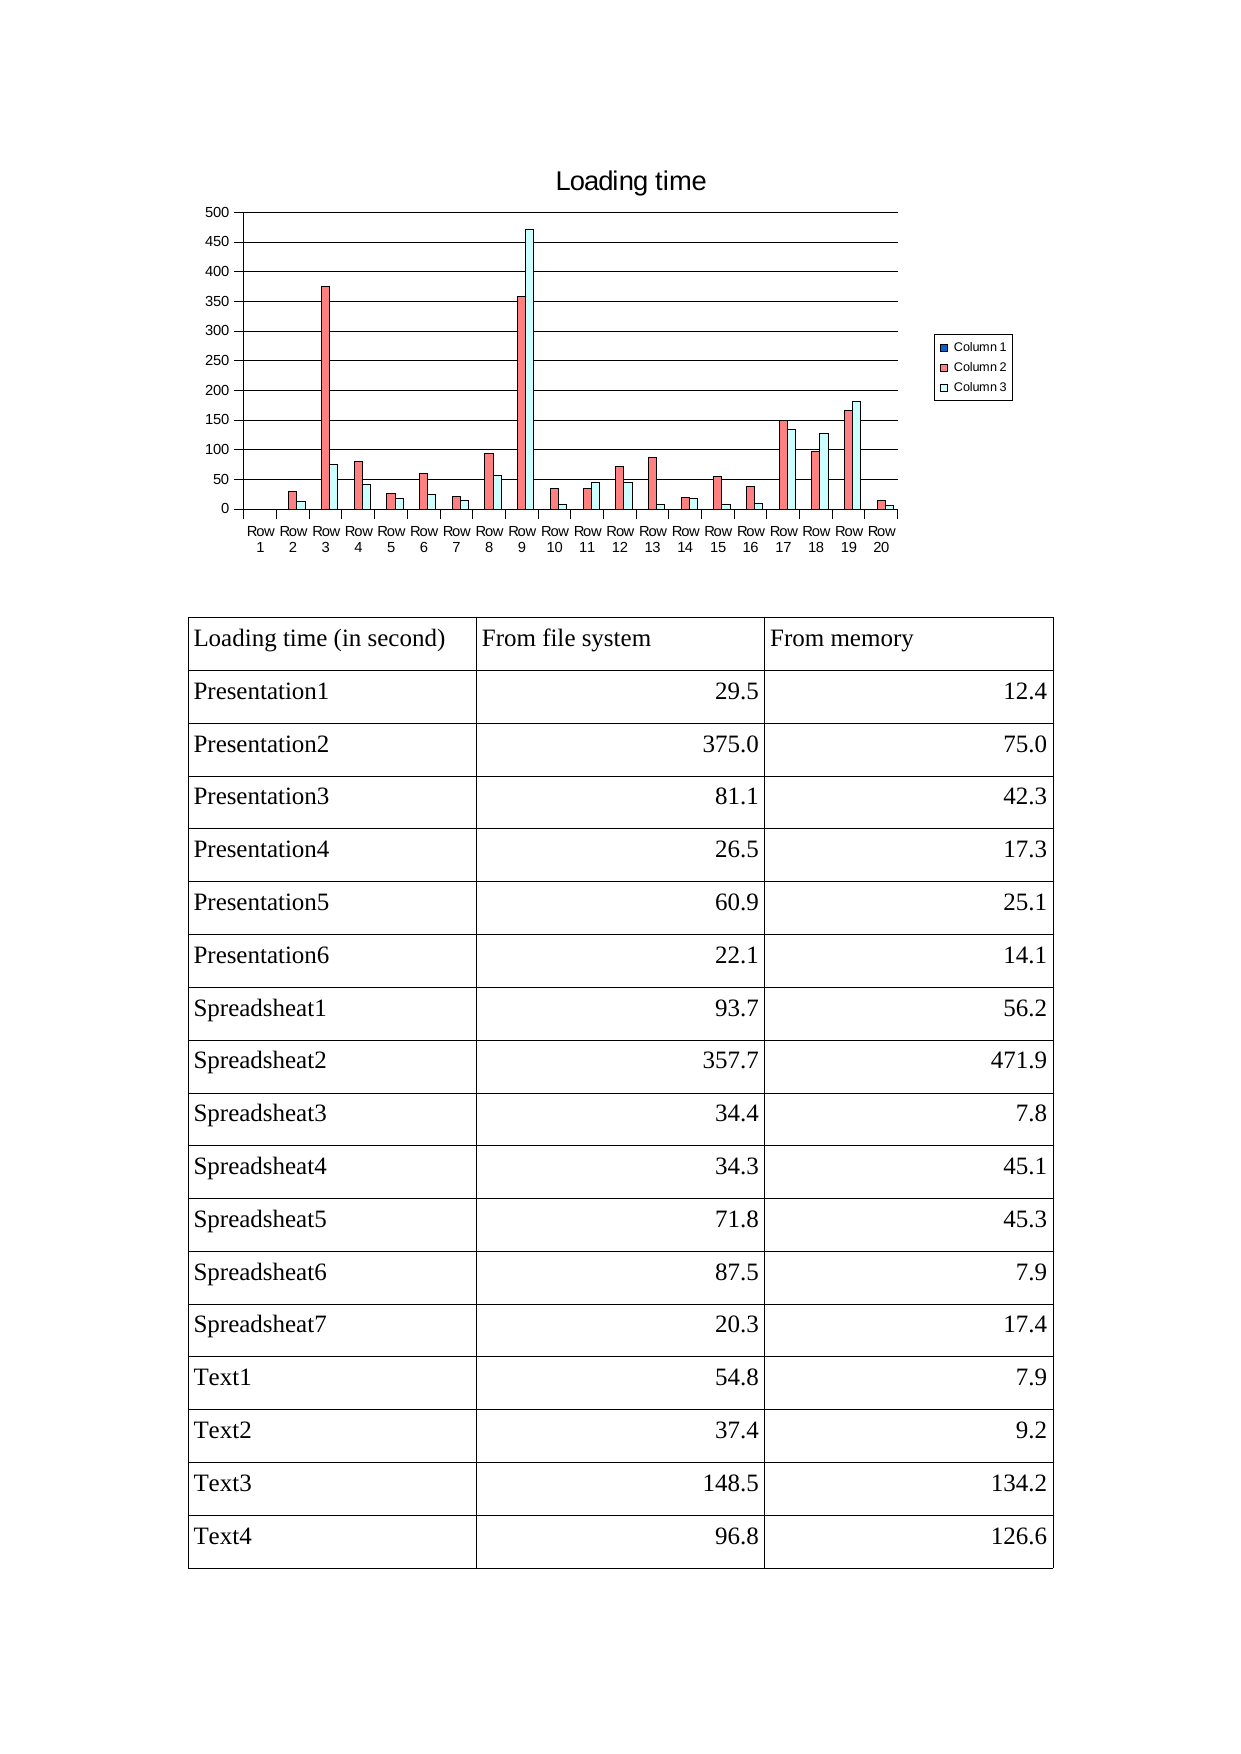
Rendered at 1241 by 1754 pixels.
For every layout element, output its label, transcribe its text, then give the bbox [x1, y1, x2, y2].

table_cell 81.1 [477, 777, 764, 828]
table_cell Text2 [189, 1410, 476, 1462]
table_cell 34.3 [477, 1146, 764, 1198]
table_cell 22.1 [477, 935, 764, 987]
table_header Loading time (in second) [189, 618, 476, 670]
table_cell Spreadsheat5 [189, 1199, 476, 1251]
table_cell 45.1 [765, 1146, 1053, 1198]
table_cell Spreadsheat3 [189, 1094, 476, 1145]
table_cell Presentation1 [189, 671, 476, 723]
table_cell 25.1 [765, 882, 1053, 934]
table_cell 93.7 [477, 988, 764, 1040]
table_cell Text3 [189, 1463, 476, 1515]
table_cell 7.9 [765, 1252, 1053, 1304]
table_cell Presentation2 [189, 724, 476, 776]
table_cell 87.5 [477, 1252, 764, 1304]
table_header From memory [765, 618, 1053, 670]
table_cell 45.3 [765, 1199, 1053, 1251]
table_cell 9.2 [765, 1410, 1053, 1462]
table_cell 357.7 [477, 1041, 764, 1093]
table_cell 471.9 [765, 1041, 1053, 1093]
table_cell Spreadsheat4 [189, 1146, 476, 1198]
table_cell 12.4 [765, 671, 1053, 723]
table_header From file system [477, 618, 764, 670]
table_cell 20.3 [477, 1305, 764, 1356]
table_cell 37.4 [477, 1410, 764, 1462]
table_cell 134.2 [765, 1463, 1053, 1515]
table_cell Presentation4 [189, 829, 476, 881]
table_cell 42.3 [765, 777, 1053, 828]
table_cell Text4 [189, 1516, 476, 1568]
table_cell 29.5 [477, 671, 764, 723]
table_cell 34.4 [477, 1094, 764, 1145]
table_cell Spreadsheat7 [189, 1305, 476, 1356]
table_cell Spreadsheat1 [189, 988, 476, 1040]
table_cell 375.0 [477, 724, 764, 776]
table_cell 71.8 [477, 1199, 764, 1251]
table_cell 60.9 [477, 882, 764, 934]
table_cell 26.5 [477, 829, 764, 881]
table_cell 75.0 [765, 724, 1053, 776]
table_cell 54.8 [477, 1357, 764, 1409]
table_cell Spreadsheat6 [189, 1252, 476, 1304]
table_cell 17.4 [765, 1305, 1053, 1356]
table_cell 96.8 [477, 1516, 764, 1568]
table_cell Text1 [189, 1357, 476, 1409]
table_cell Presentation6 [189, 935, 476, 987]
table_cell 7.9 [765, 1357, 1053, 1409]
table_cell 148.5 [477, 1463, 764, 1515]
table_cell 14.1 [765, 935, 1053, 987]
table_cell 7.8 [765, 1094, 1053, 1145]
table_cell 56.2 [765, 988, 1053, 1040]
table_cell Presentation3 [189, 777, 476, 828]
table_cell Presentation5 [189, 882, 476, 934]
table_cell 126.6 [765, 1516, 1053, 1568]
table_cell 17.3 [765, 829, 1053, 881]
table_cell Spreadsheat2 [189, 1041, 476, 1093]
